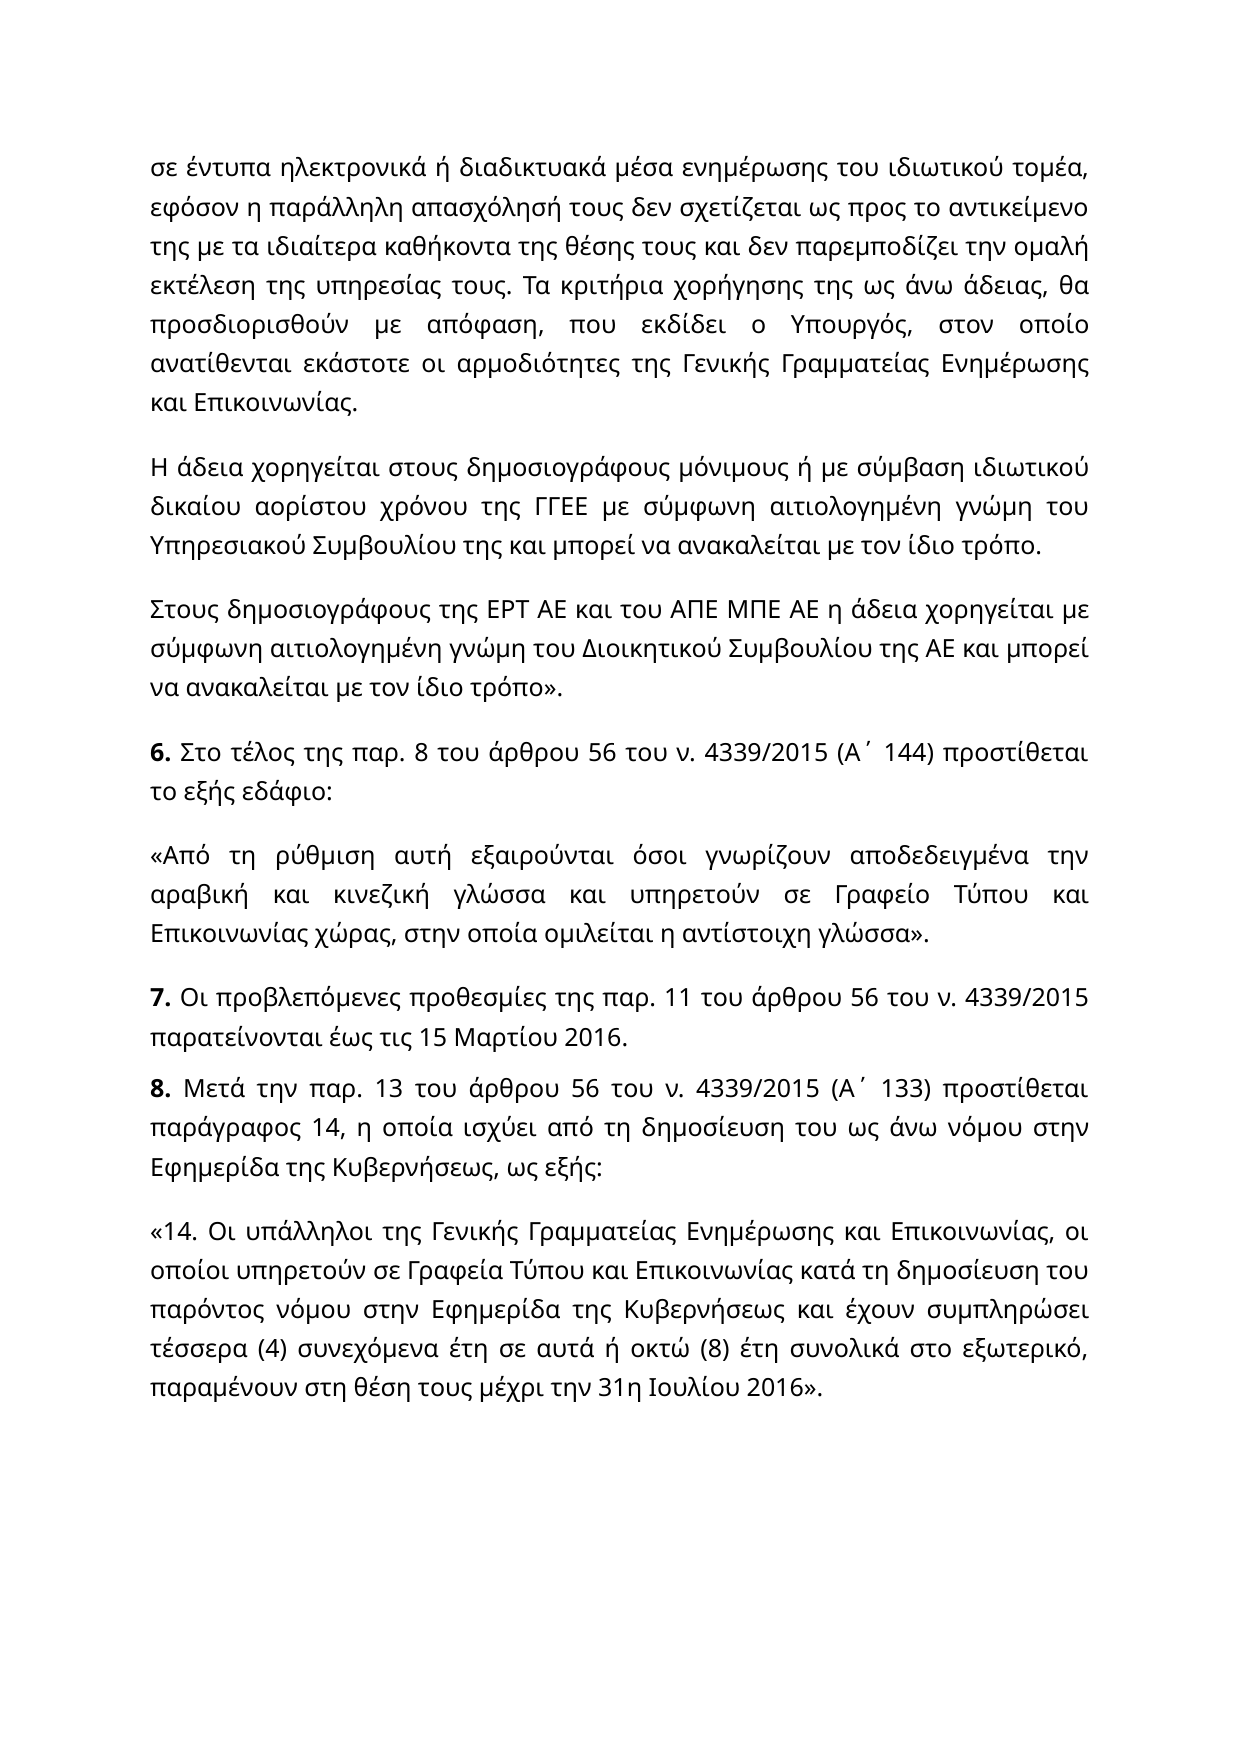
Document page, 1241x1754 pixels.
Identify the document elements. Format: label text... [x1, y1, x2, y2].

text σε έντυπα ηλεκτρονικά ή διαδικτυακά μέσα ενημέρωσης του ιδιωτικού τομέα, εφόσον η παράλληλη απασχόλησή τους δεν σχετίζεται ως προς το αντικείμενο της με τα ιδιαίτερα καθήκοντα της θέσης τους και δεν παρεμποδίζει την ομαλή εκτέλεση της υπηρεσίας τους. Τα κριτήρια χορήγησης της ως άνω άδειας, θα προσδιορισθούν με απόφαση, που εκδίδει ο Υπουργός, στον οποίο ανατίθενται εκάστοτε οι αρμοδιότητες της Γενικής Γραμματείας Ενημέρωσης και Επικοινωνίας. [150, 150, 1090, 419]
text 6. Στο τέλος της παρ. 8 του άρθρου 56 του ν. 4339/2015 (Α΄ 144) προστίθεται το εξής εδάφιο: [150, 734, 1090, 807]
text 8. Μετά την παρ. 13 του άρθρου 56 του ν. 4339/2015 (Α΄ 133) προστίθεται παράγραφος 14, η οποία ισχύει από τη δημοσίευση του ως άνω νόμου στην Εφημερίδα της Κυβερνήσεως, ως εξής: [150, 1071, 1090, 1183]
text Η άδεια χορηγείται στους δημοσιογράφους μόνιμους ή με σύμβαση ιδιωτικού δικαίου αορίστου χρόνου της ΓΓΕΕ με σύμφωνη αιτιολογημένη γνώμη του Υπηρεσιακού Συμβουλίου της και μπορεί να ανακαλείται με τον ίδιο τρόπο. [150, 449, 1090, 562]
text Στους δημοσιογράφους της ΕΡΤ ΑΕ και του ΑΠΕ ΜΠΕ ΑΕ η άδεια χορηγείται με σύμφωνη αιτιολογημένη γνώμη του Διοικητικού Συμβουλίου της ΑΕ και μπορεί να ανακαλείται με τον ίδιο τρόπο». [150, 592, 1090, 704]
text 7. Οι προβλεπόμενες προθεσμίες της παρ. 11 του άρθρου 56 του ν. 4339/2015 παρατείνονται έως τις 15 Μαρτίου 2016. [150, 980, 1090, 1053]
text «14. Οι υπάλληλοι της Γενικής Γραμματείας Ενημέρωσης και Επικοινωνίας, οι οποίοι υπηρετούν σε Γραφεία Τύπου και Επικοινωνίας κατά τη δημοσίευση του παρόντος νόμου στην Εφημερίδα της Κυβερνήσεως και έχουν συμπληρώσει τέσσερα (4) συνεχόμενα έτη σε αυτά ή οκτώ (8) έτη συνολικά στο εξωτερικό, παραμένουν στη θέση τους μέχρι την 31η Ιουλίου 2016». [150, 1213, 1090, 1404]
text «Από τη ρύθμιση αυτή εξαιρούνται όσοι γνωρίζουν αποδεδειγμένα την αραβική και κινεζική γλώσσα και υπηρετούν σε Γραφείο Τύπου και Επικοινωνίας χώρας, στην οποία ομιλείται η αντίστοιχη γλώσσα». [150, 837, 1090, 950]
